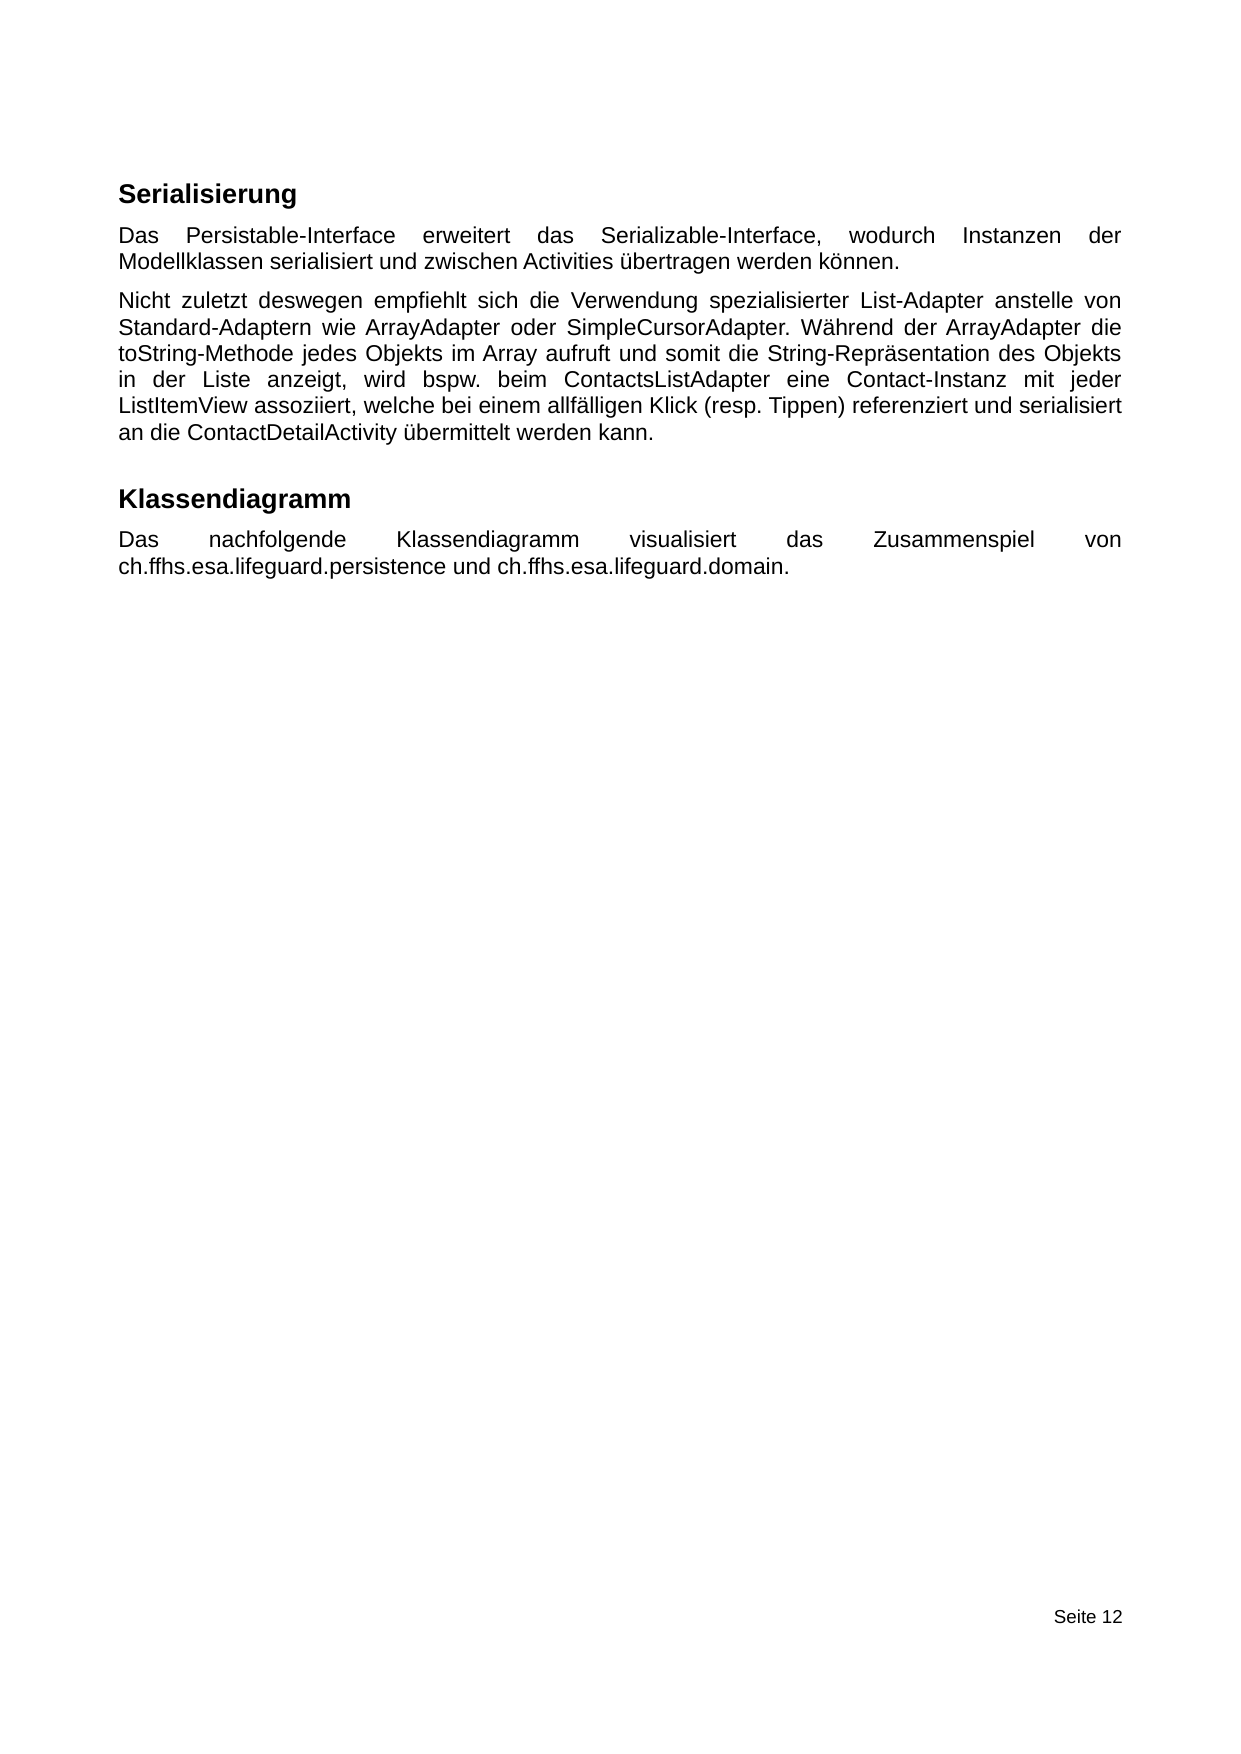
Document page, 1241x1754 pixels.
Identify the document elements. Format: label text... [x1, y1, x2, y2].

text Nicht zuletzt deswegen empfiehlt sich die Verwendung spezialisierter List-Adapter anstelle von Standard-Adaptern wie ArrayAdapter oder SimpleCursorAdapter. Während der ArrayAdapter die toString-Methode jedes Objekts im Array aufruft und somit die String-Repräsentation des Objekts in der Liste anzeigt, wird bspw. beim ContactsListAdapter eine Contact-Instanz mit jeder ListItemView assoziiert, welche bei einem allfälligen Klick (resp. Tippen) referenziert und serialisiert an die ContactDetailActivity übermittelt werden kann. [118, 287, 1122, 445]
subtitle Serialisierung [118, 178, 1122, 209]
text Das Persistable-Interface erweitert das Serializable-Interface, wodurch Instanzen der Modellklassen serialisiert und zwischen Activities übertragen werden können. [118, 222, 1122, 274]
text Das nachfolgende Klassendiagramm visualisiert das Zusammenspiel von ch.ffhs.esa.lifeguard.persistence und ch.ffhs.esa.lifeguard.domain. [118, 526, 1122, 579]
subtitle Klassendiagramm [118, 483, 1122, 514]
